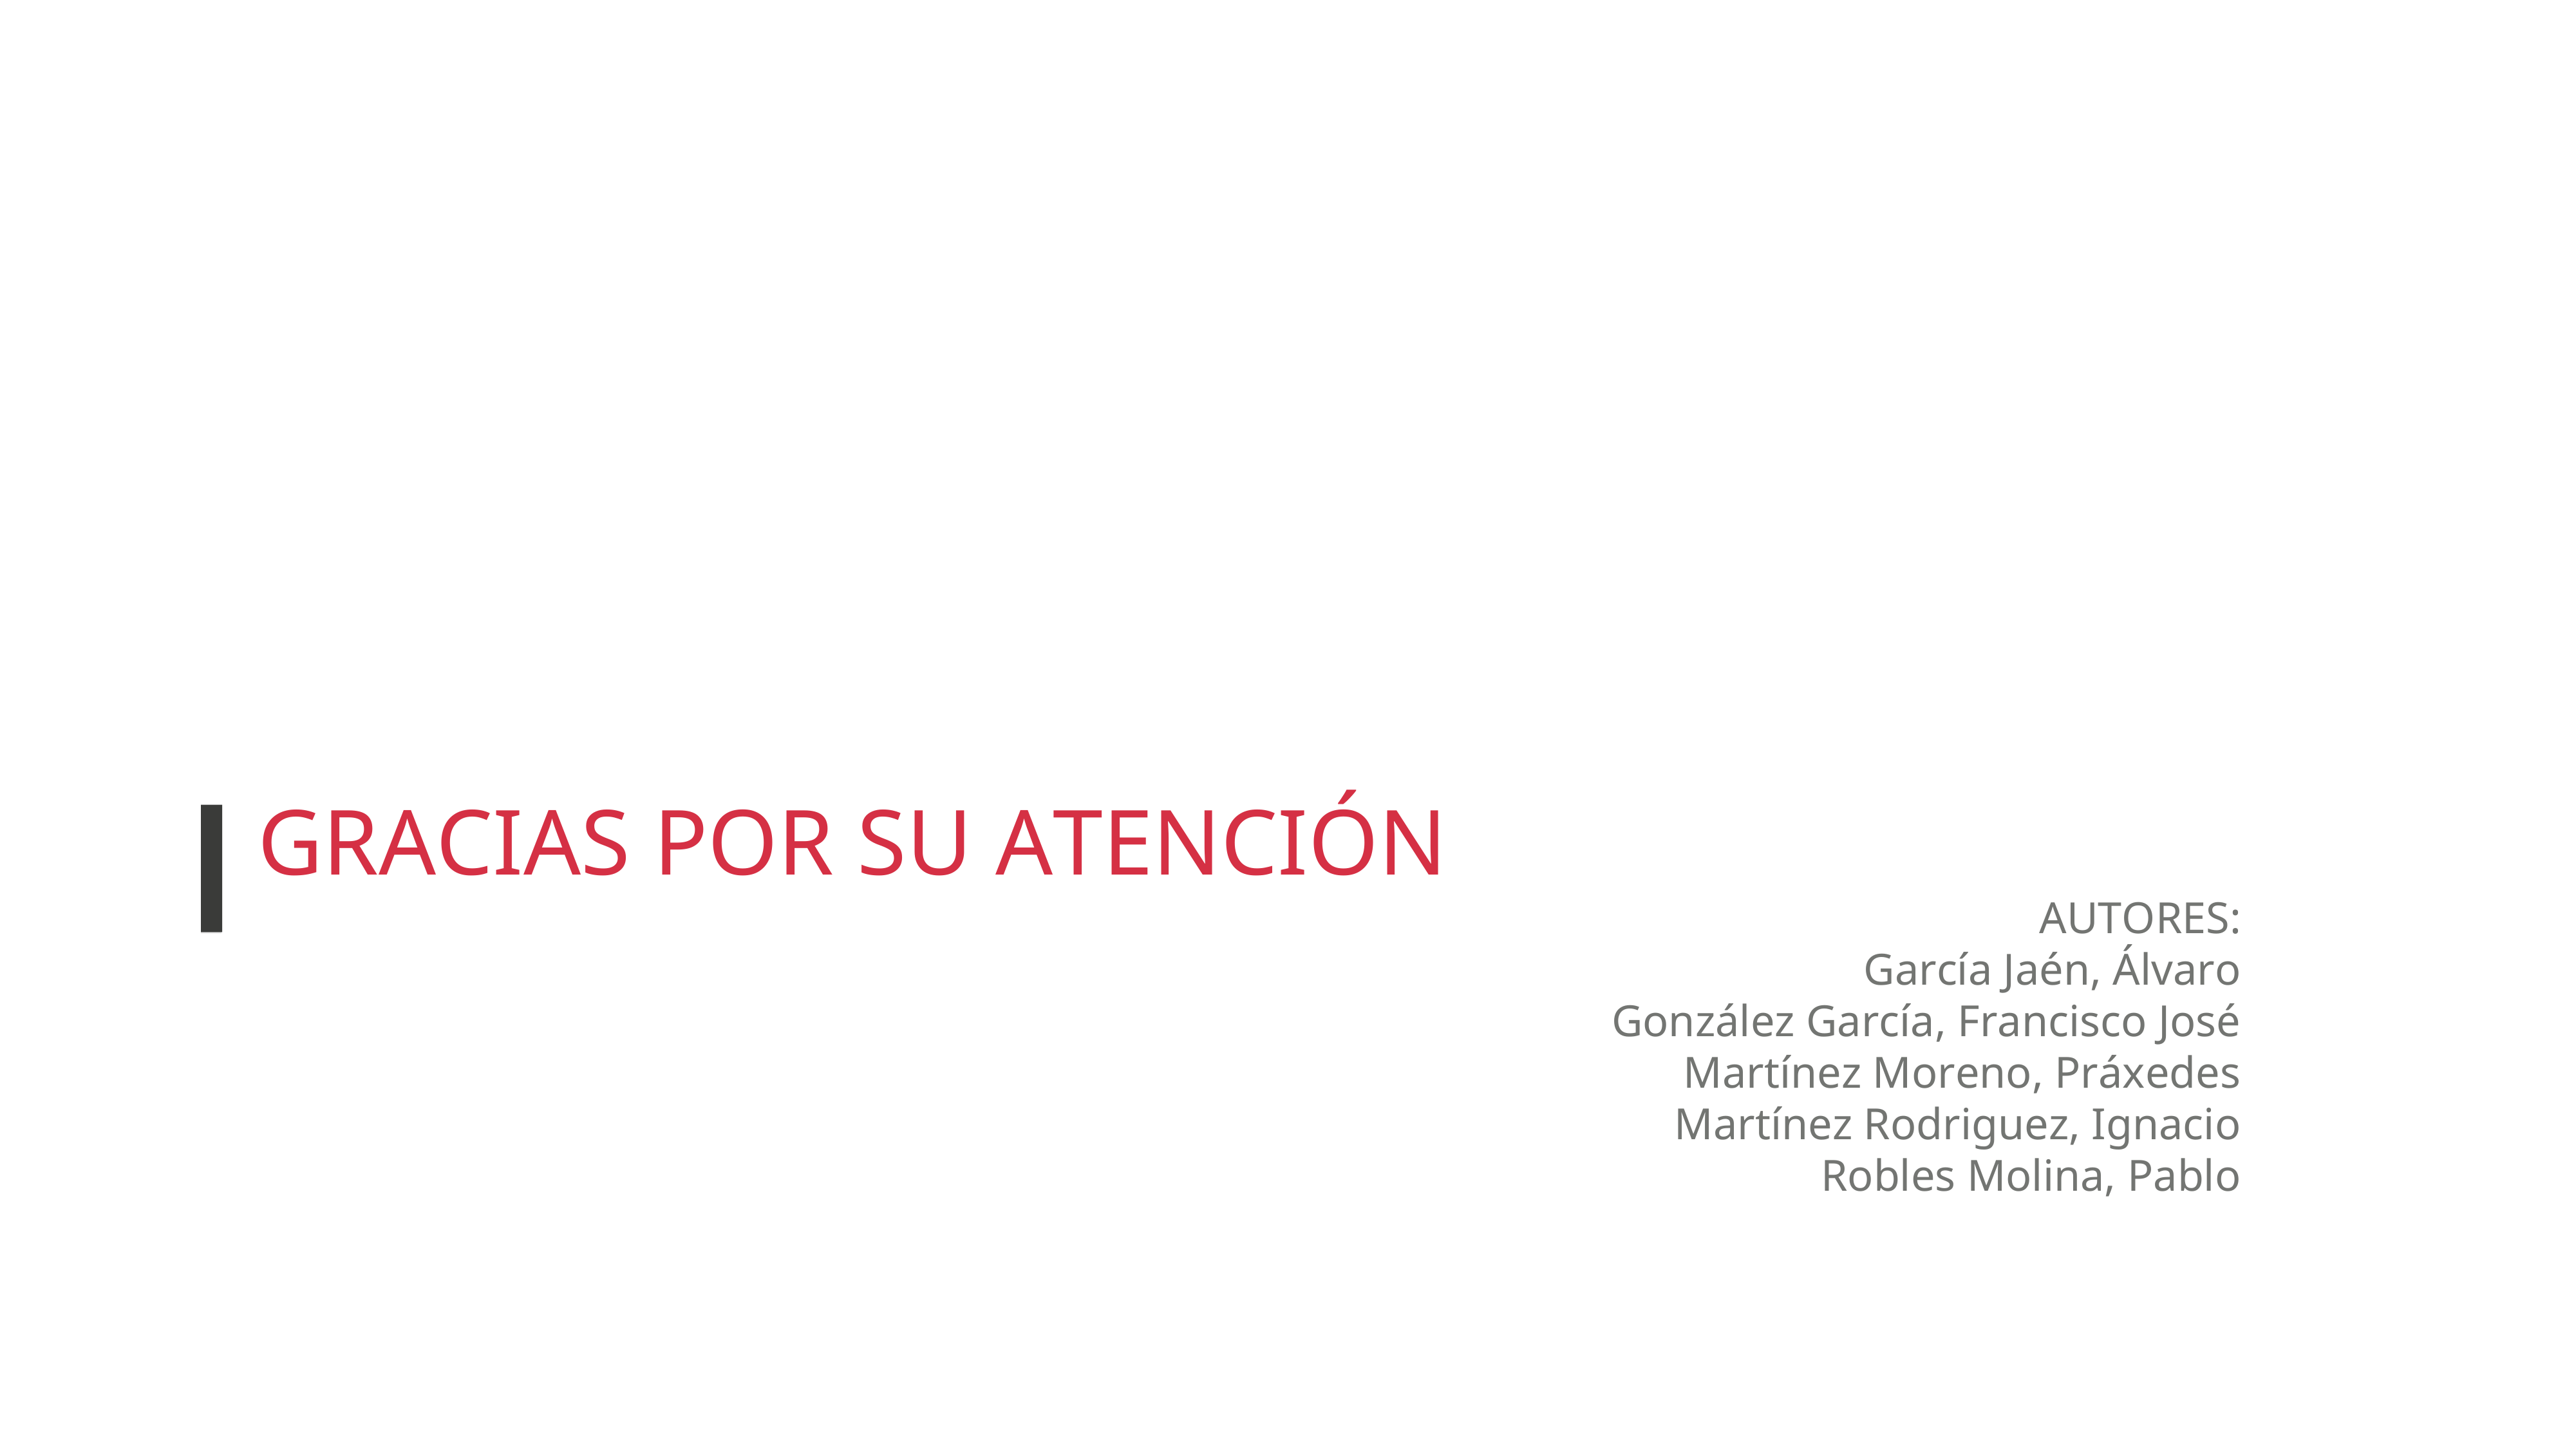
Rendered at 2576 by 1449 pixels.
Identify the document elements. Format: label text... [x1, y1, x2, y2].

text_box [201, 804, 223, 933]
text_box GRACIAS POR SU ATENCIÓN [248, 780, 2402, 898]
text_box AUTORES: García Jaén, Álvaro González García, Francisco José Martínez Moreno, Práxedes Martínez Rodriguez, Ignacio Robles Molina, Pablo [1601, 885, 2400, 1205]
